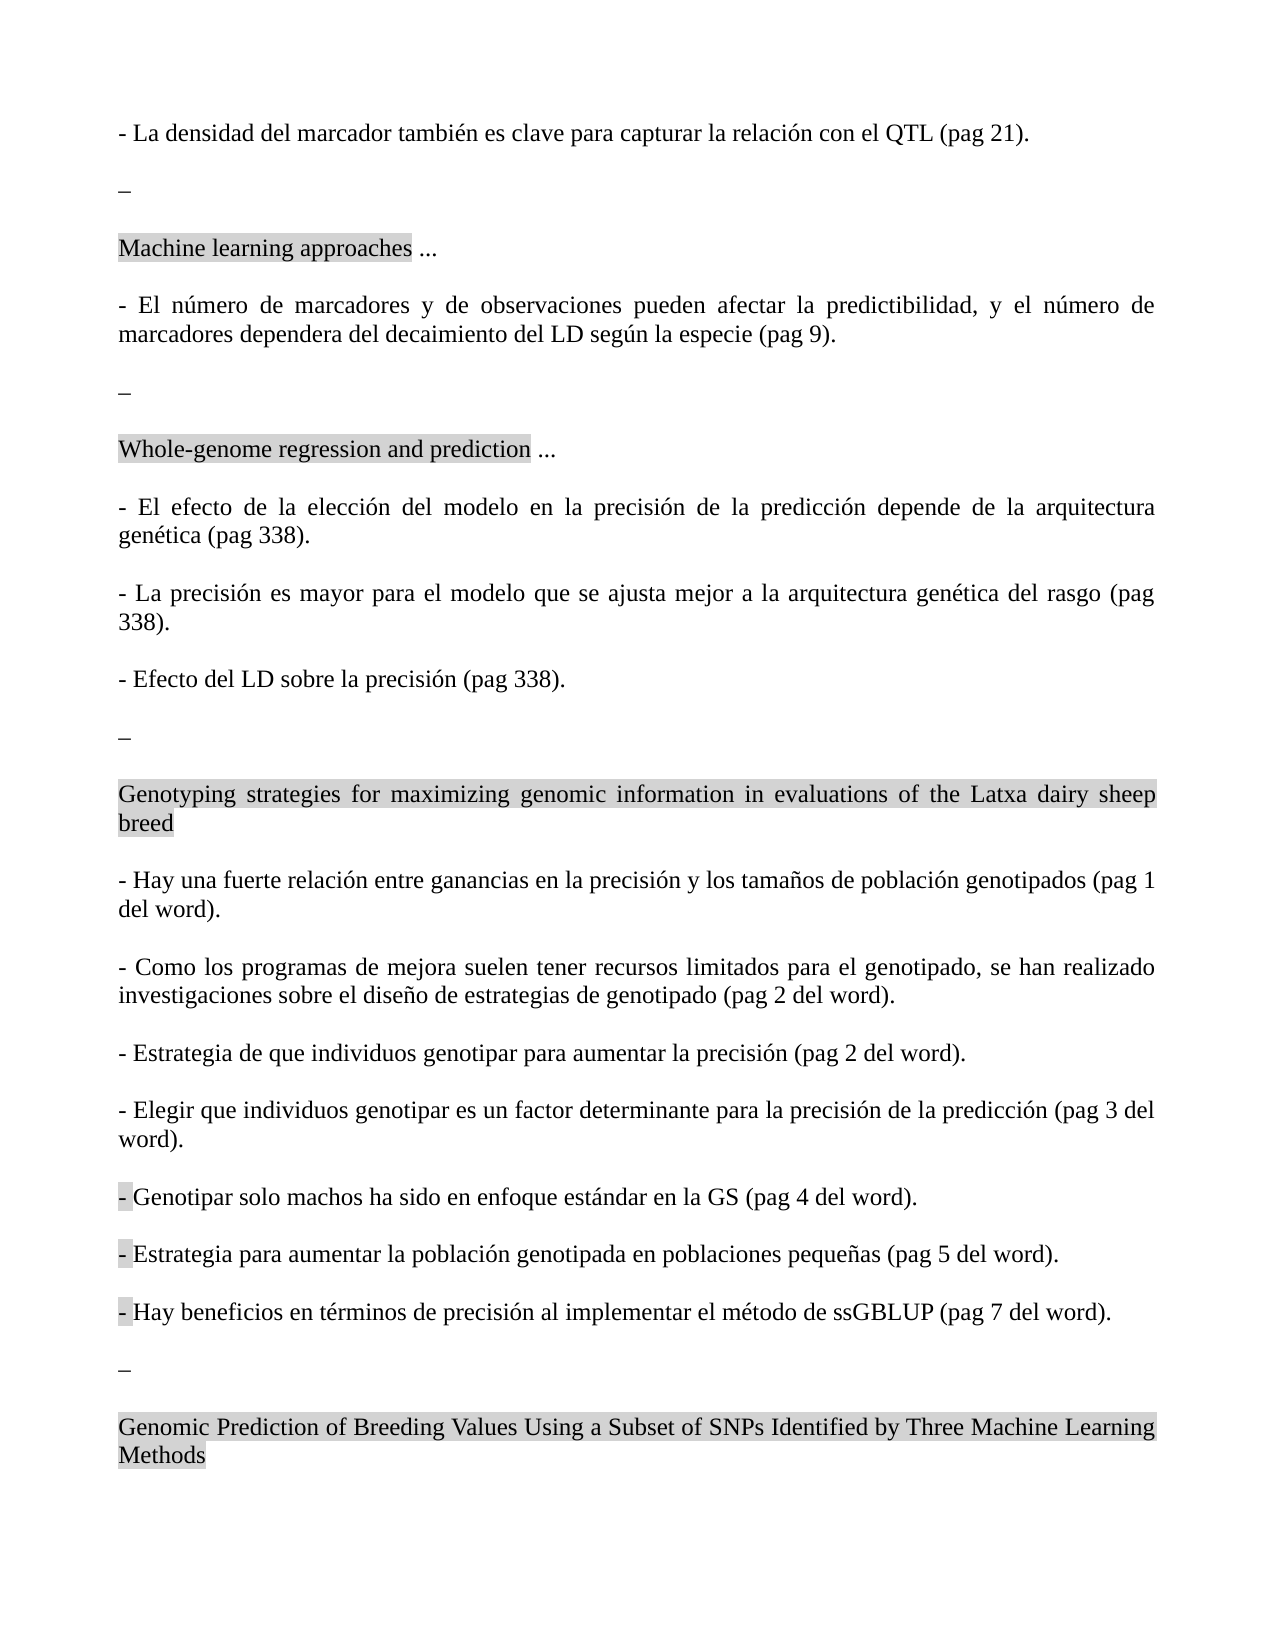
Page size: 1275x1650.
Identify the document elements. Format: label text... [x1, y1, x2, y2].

text - Estrategia de que individuos genotipar para aumentar la precisión (pag 2 del word). [118, 1038, 1157, 1067]
text - Estrategia para aumentar la población genotipada en poblaciones pequeñas (pag 5 del word). [118, 1239, 1157, 1268]
text - La densidad del marcador también es clave para capturar la relación con el QTL (pag 21). [118, 118, 1157, 147]
text Machine learning approaches ... [118, 233, 1157, 262]
text Whole-genome regression and prediction ... [118, 434, 1157, 463]
text – [118, 176, 1157, 204]
text – [118, 377, 1157, 406]
text – [118, 1354, 1157, 1383]
text - Hay una fuerte relación entre ganancias en la precisión y los tamaños de población genotipados (pag 1 del word). [118, 866, 1157, 923]
text – [118, 722, 1157, 751]
text - Como los programas de mejora suelen tener recursos limitados para el genotipado, se han realizado investigaciones sobre el diseño de estrategias de genotipado (pag 2 del word). [118, 952, 1157, 1009]
text - Hay beneficios en términos de precisión al implementar el método de ssGBLUP (pag 7 del word). [118, 1297, 1157, 1326]
text Genomic Prediction of Breeding Values Using a Subset of SNPs Identified by Three Machine Learning Methods [118, 1412, 1157, 1469]
text - El efecto de la elección del modelo en la precisión de la predicción depende de la arquitectura genética (pag 338). [118, 492, 1157, 549]
text - Genotipar solo machos ha sido en enfoque estándar en la GS (pag 4 del word). [118, 1182, 1157, 1211]
text Genotyping strategies for maximizing genomic information in evaluations of the Latxa dairy sheep breed [118, 779, 1157, 837]
text - Efecto del LD sobre la precisión (pag 338). [118, 664, 1157, 693]
text - El número de marcadores y de observaciones pueden afectar la predictibilidad, y el número de marcadores dependera del decaimiento del LD según la especie (pag 9). [118, 291, 1157, 348]
text - La precisión es mayor para el modelo que se ajusta mejor a la arquitectura genética del rasgo (pag 338). [118, 578, 1157, 636]
text - Elegir que individuos genotipar es un factor determinante para la precisión de la predicción (pag 3 del word). [118, 1096, 1157, 1153]
